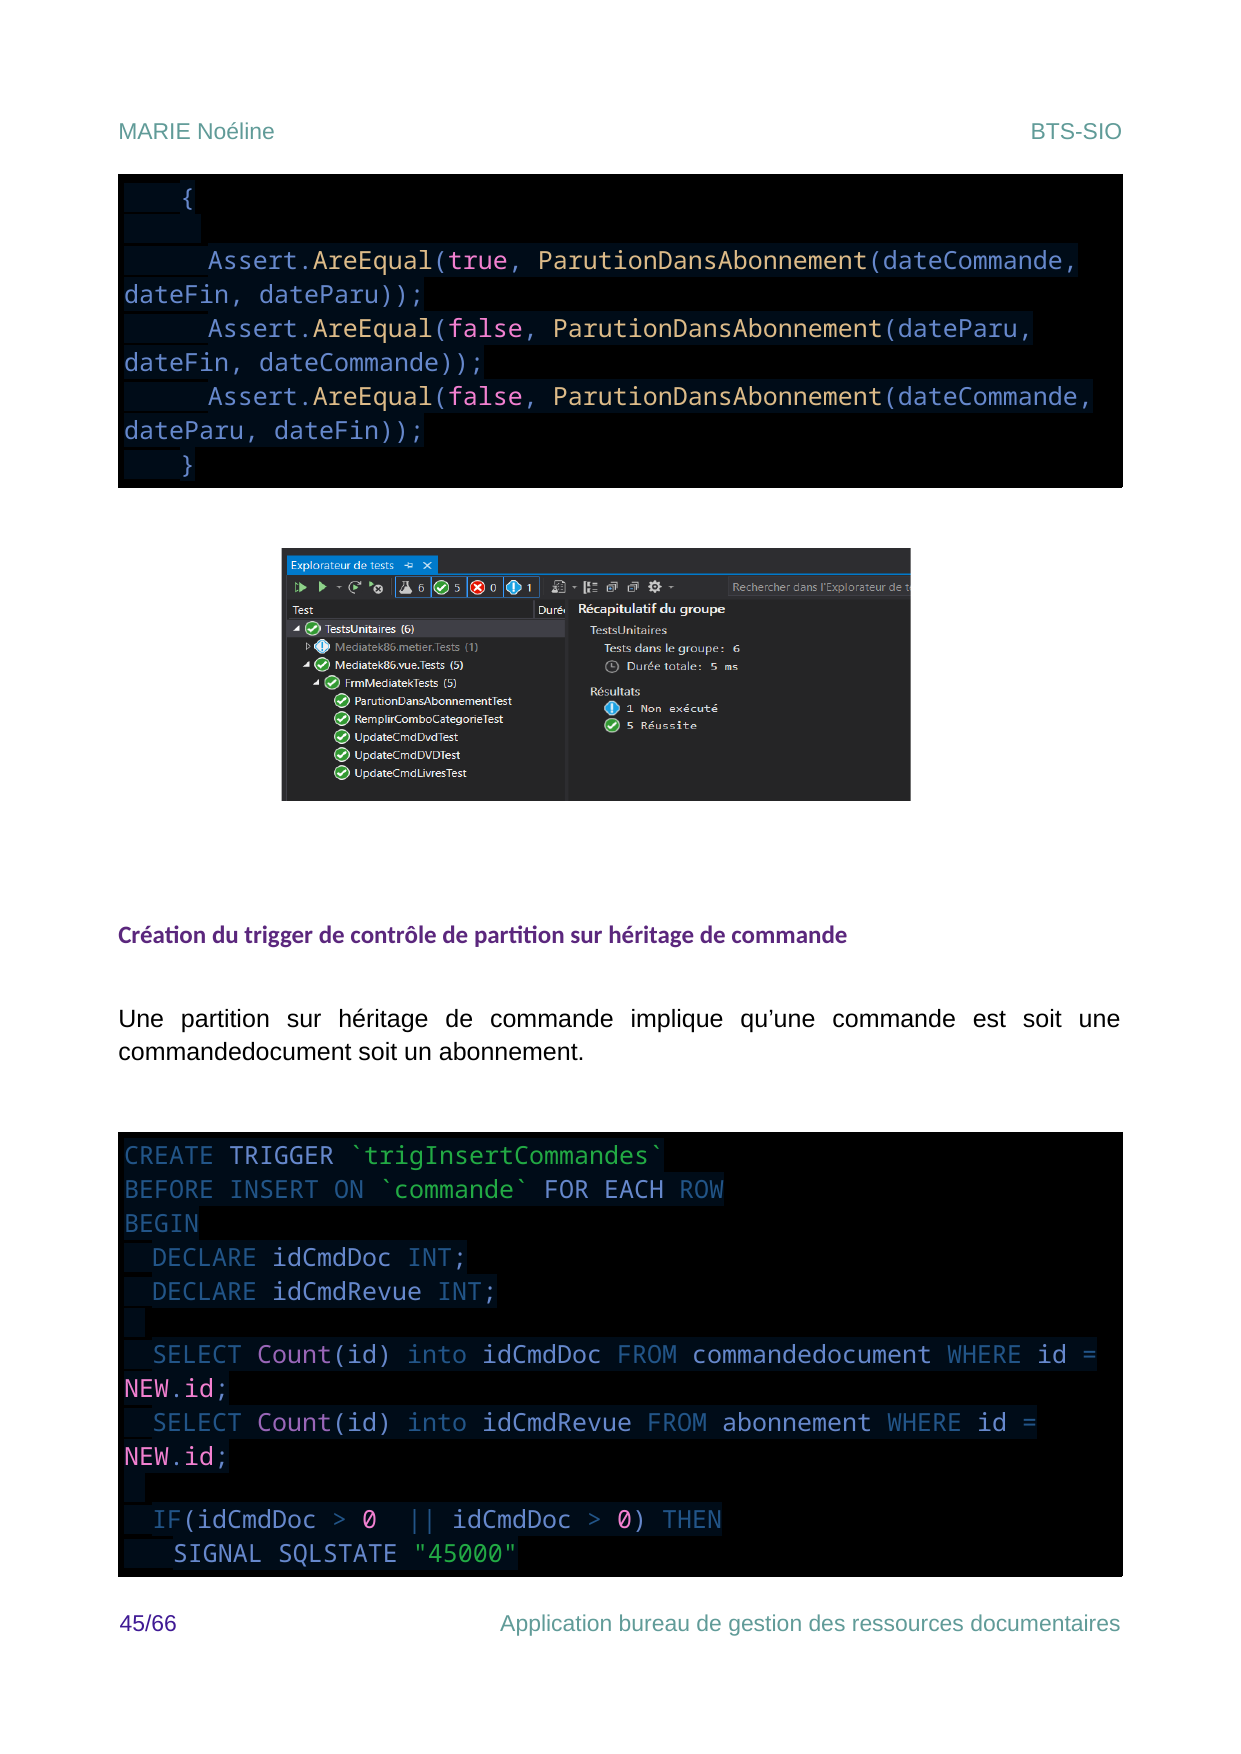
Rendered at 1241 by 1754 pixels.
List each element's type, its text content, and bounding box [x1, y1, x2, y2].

table_header { Assert.AreEqual(true, ParutionDansAbonnement(dateCommande, dateFin, dateParu)); Assert.AreEqual(false, ParutionDansAbonnement(dateParu, dateFin, dateCommande)); Assert.AreEqual(false, ParutionDansAbonnement(dateCommande, dateParu, dateFin)); } [119, 175, 1122, 487]
text Une partition sur héritage de commande implique qu’une commande est soit une commandedocument soit un abonnement. [118, 1003, 1122, 1065]
table_header CREATE TRIGGER `trigInsertCommandes` BEFORE INSERT ON `commande` FOR EACH ROW BEGIN DECLARE idCmdDoc INT; DECLARE idCmdRevue INT; SELECT Count(id) into idCmdDoc FROM commandedocument WHERE id = NEW.id; SELECT Count(id) into idCmdRevue FROM abonnement WHERE id = NEW.id; IF(idCmdDoc > 0 || idCmdDoc > 0) THEN SIGNAL SQLSTATE "45000" [119, 1133, 1122, 1576]
picture [281, 548, 911, 801]
subtitle Création du trigger de contrôle de partition sur héritage de commande [118, 919, 1122, 950]
